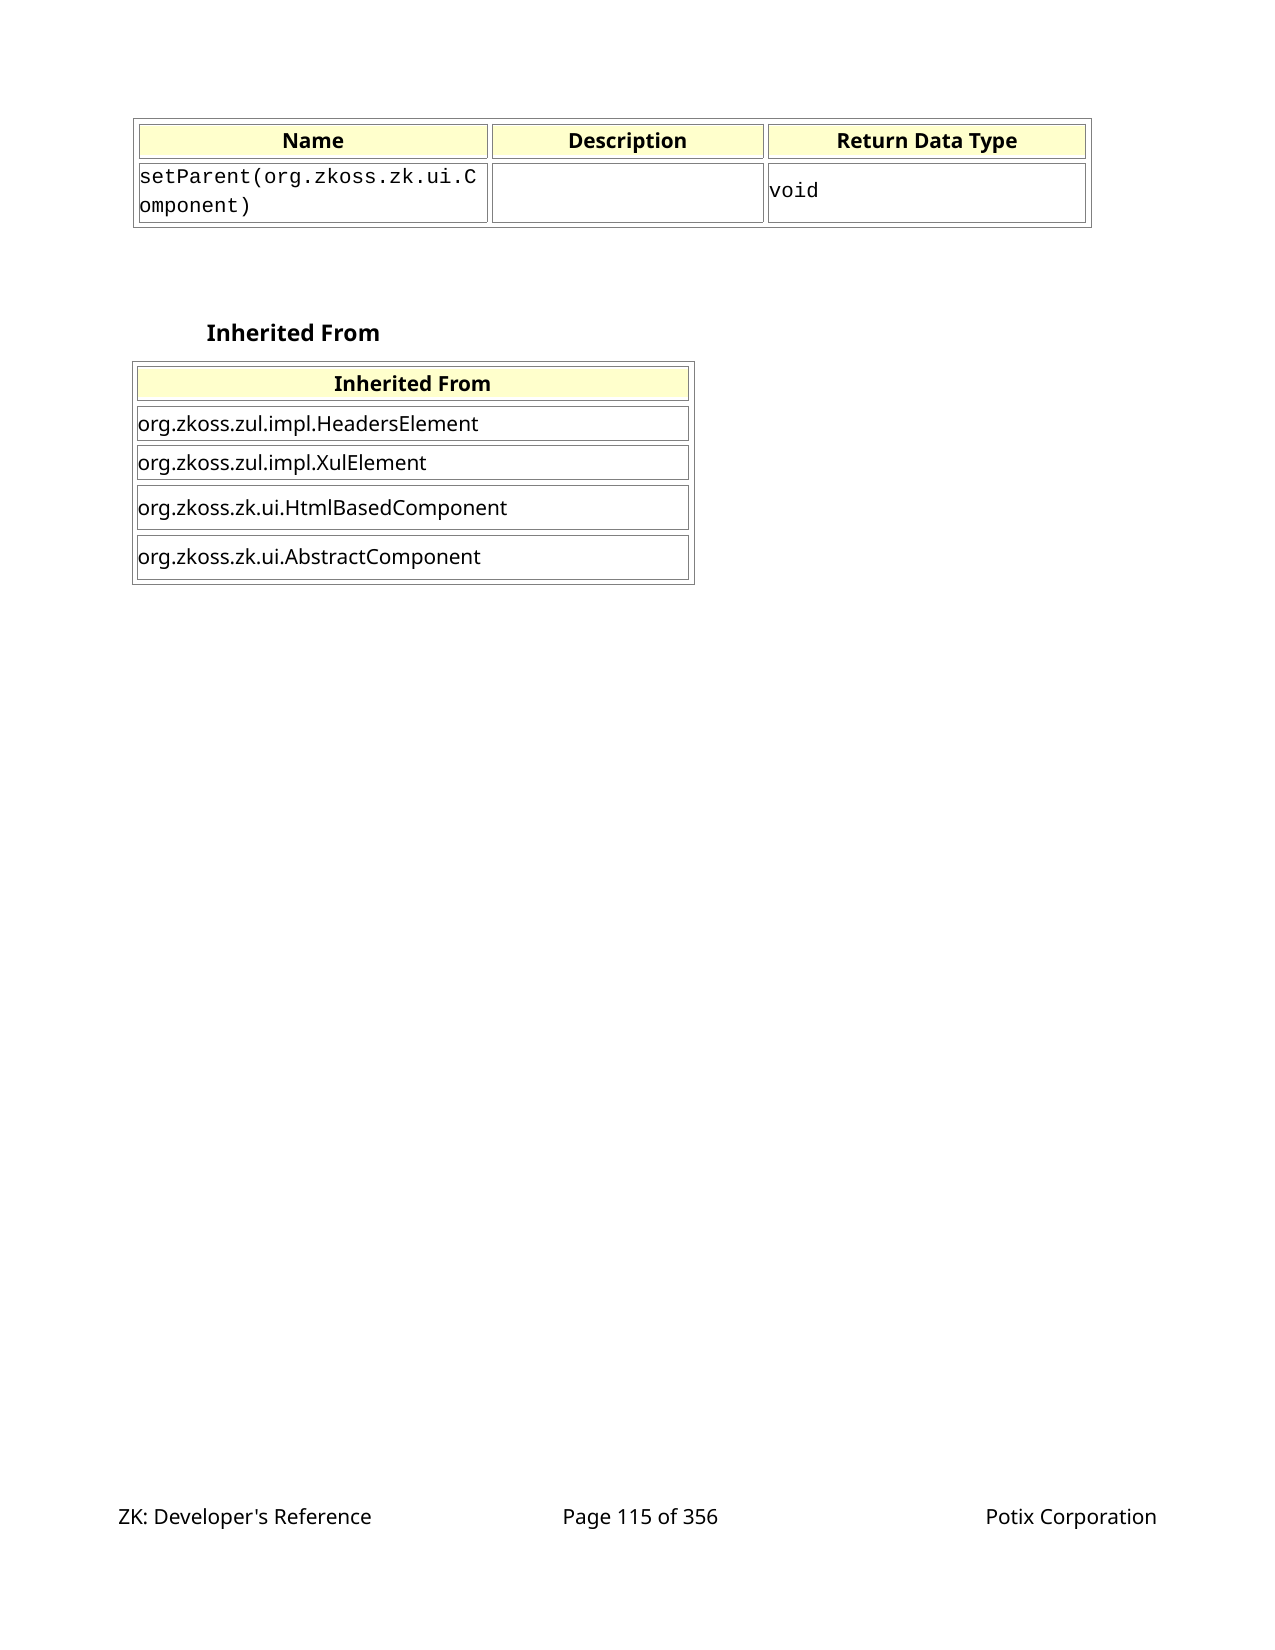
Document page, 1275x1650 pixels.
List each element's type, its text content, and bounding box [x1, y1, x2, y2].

table_header Description [490, 119, 766, 158]
table_cell void [766, 158, 1088, 222]
table_cell [493, 164, 763, 222]
table_cell org.zkoss.zul.impl.HeadersElement [134, 400, 691, 440]
table_header Inherited From [134, 362, 691, 400]
table_header Name [136, 119, 489, 158]
table_cell [490, 158, 766, 222]
table_cell org.zkoss.zk.ui.HtmlBasedComponent [134, 479, 691, 529]
table_cell org.zkoss.zul.impl.XulElement [134, 440, 691, 479]
table_cell org.zkoss.zk.ui.AbstractComponent [134, 529, 691, 579]
subtitle Inherited From [207, 317, 1157, 348]
table_header Return Data Type [766, 119, 1088, 158]
table_cell setParent(org.zkoss.zk.ui.Component) [136, 158, 489, 222]
